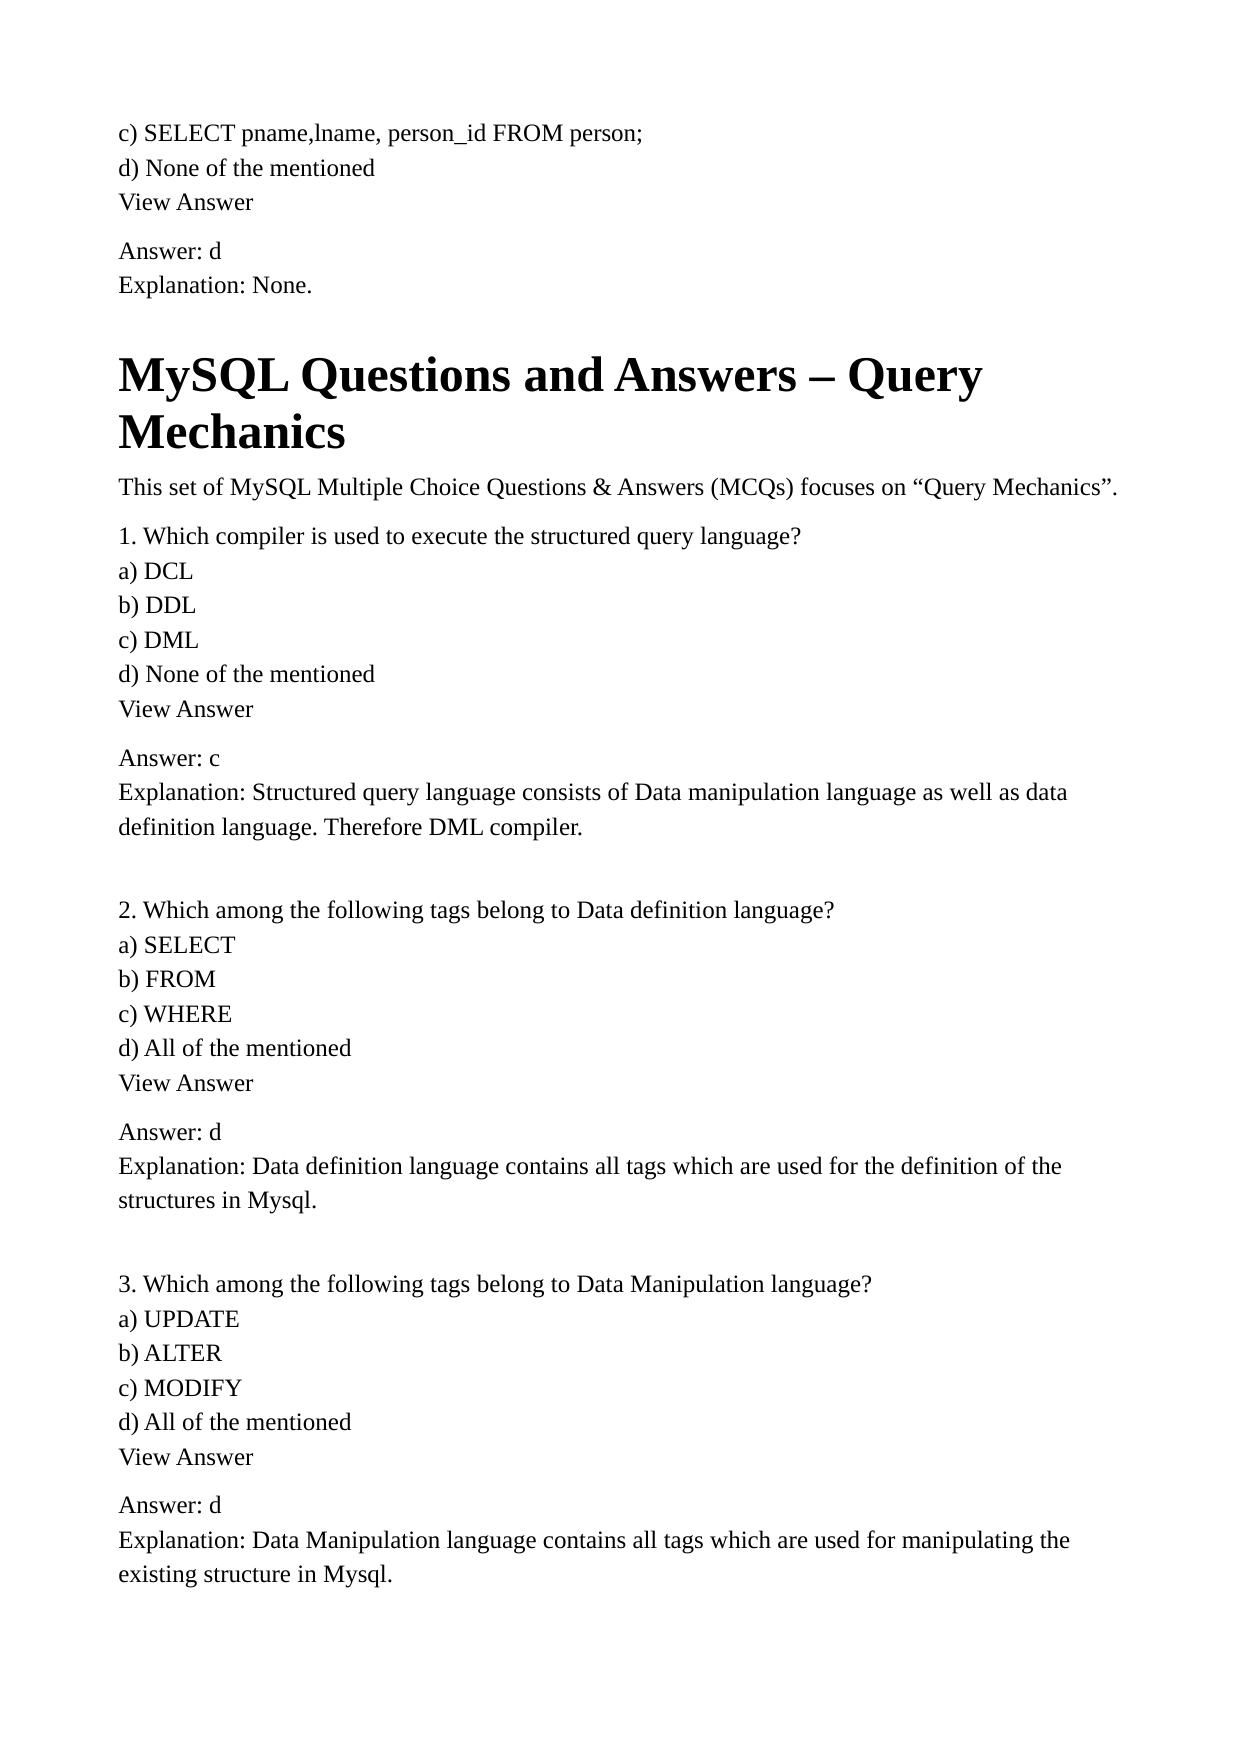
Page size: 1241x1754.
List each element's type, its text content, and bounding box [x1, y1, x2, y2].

text c) SELECT pname,lname, person_id FROM person; d) None of the mentioned View Answer [118, 118, 1122, 216]
text Answer: c Explanation: Structured query language consists of Data manipulation language as well as data definition language. Therefore DML compiler. [118, 743, 1122, 875]
text 1. Which compiler is used to execute the structured query language? a) DCL b) DDL c) DML d) None of the mentioned View Answer [118, 521, 1122, 722]
text 3. Which among the following tags belong to Data Manipulation language? a) UPDATE b) ALTER c) MODIFY d) All of the mentioned View Answer [118, 1269, 1122, 1470]
text Answer: d Explanation: Data definition language contains all tags which are used for the definition of the structures in Mysql. [118, 1117, 1122, 1249]
text Answer: d Explanation: Data Manipulation language contains all tags which are used for manipulating the existing structure in Mysql. [118, 1491, 1122, 1623]
text Answer: d Explanation: None. [118, 236, 1122, 299]
text 2. Which among the following tags belong to Data definition language? a) SELECT b) FROM c) WHERE d) All of the mentioned View Answer [118, 895, 1122, 1096]
text This set of MySQL Multiple Choice Questions & Answers (MCQs) focuses on “Query Mechanics”. [118, 472, 1122, 501]
subtitle MySQL Questions and Answers – Query Mechanics [118, 345, 1122, 460]
